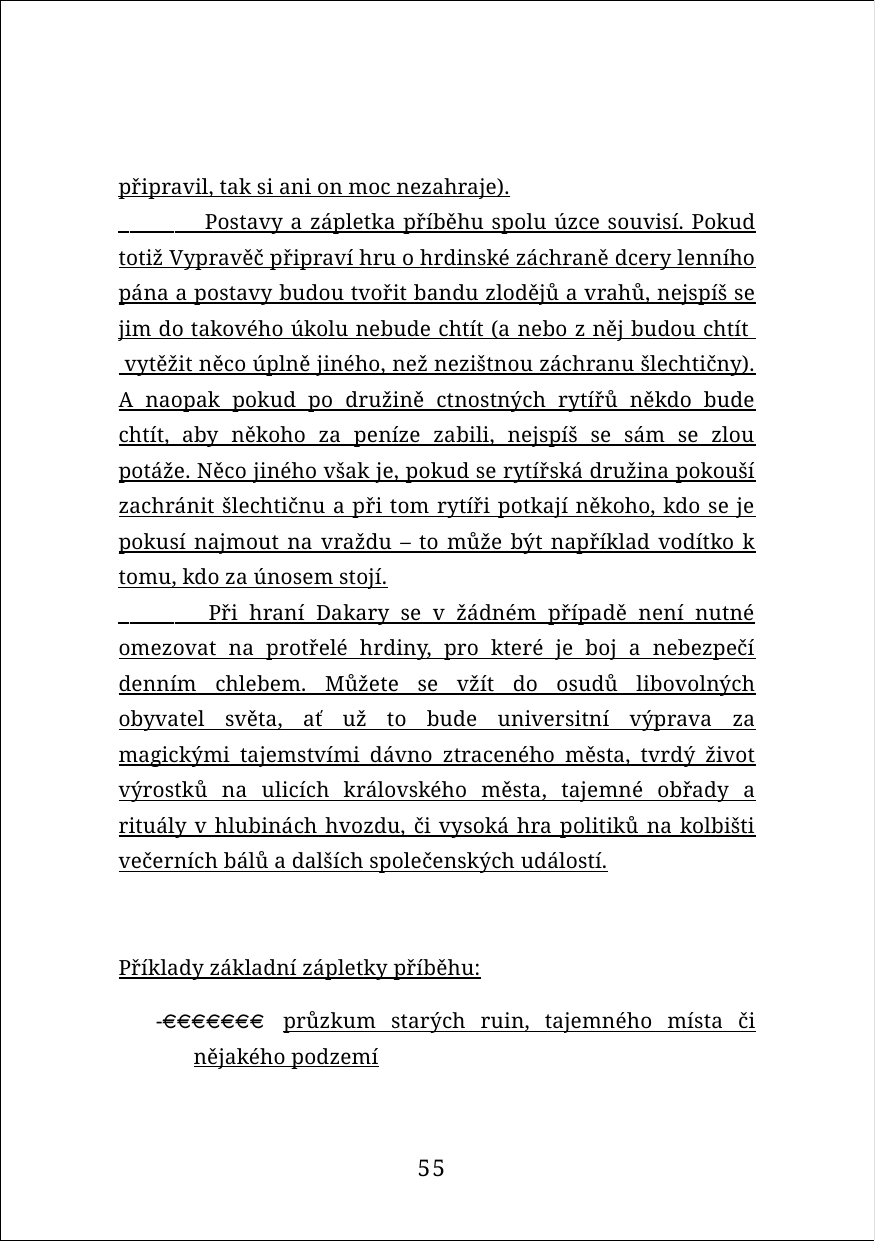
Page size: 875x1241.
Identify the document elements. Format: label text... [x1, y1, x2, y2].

text pána a postavy budou tvořit bandu zlodějů a vrahů, nejspíš se [118, 268, 756, 302]
text výrostků na ulicích královského města, tajemné obřady a [118, 765, 756, 800]
text tomu, kdo za únosem stojí. Při hraní Dakary se v žádném případě není nutné omezovat na protřelé hrdiny, pro které je boj a nebezpečí [118, 553, 756, 658]
text rituály v hlubinách hvozdu, či vysoká hra politiků na kolbišti [118, 801, 756, 835]
text připravil, tak si ani on moc nezahraje). Postavy a zápletka příběhu spolu úzce souvisí. Pokud [118, 172, 756, 231]
text potáže. Něco jiného však je, pokud se rytířská družina pokouší [118, 445, 756, 480]
text jim do takového úkolu nebude chtít (a nebo z něj budou chtít [118, 304, 756, 338]
text chtít, aby někoho za peníze zabili, nejspíš se sám se zlou [118, 410, 756, 444]
text vytěžit něco úplně jiného, než nezištnou záchranu šlechtičny). [118, 339, 756, 373]
text obyvatel světa, ať už to bude universitní výprava za [118, 694, 756, 729]
text Příklady základní zápletky příběhu: [118, 953, 756, 982]
text A naopak pokud po družině ctnostných rytířů někdo bude [118, 374, 756, 409]
text pokusí najmout na vraždu – to může být například vodítko k [118, 517, 756, 551]
text - průzkum starých ruin, tajemného místa či nějakého podzemí [156, 1006, 756, 1070]
text magickými tajemstvími dávno ztraceného města, tvrdý život [118, 730, 756, 764]
text večerních bálů a dalších společenských událostí. [118, 836, 756, 875]
text totiž Vypravěč připraví hru o hrdinské záchraně dcery lenního [118, 233, 756, 267]
text denním chlebem. Můžete se vžít do osudů libovolných [118, 659, 756, 693]
text zachránit šlechtičnu a při tom rytíři potkají někoho, kdo se je [118, 482, 756, 516]
